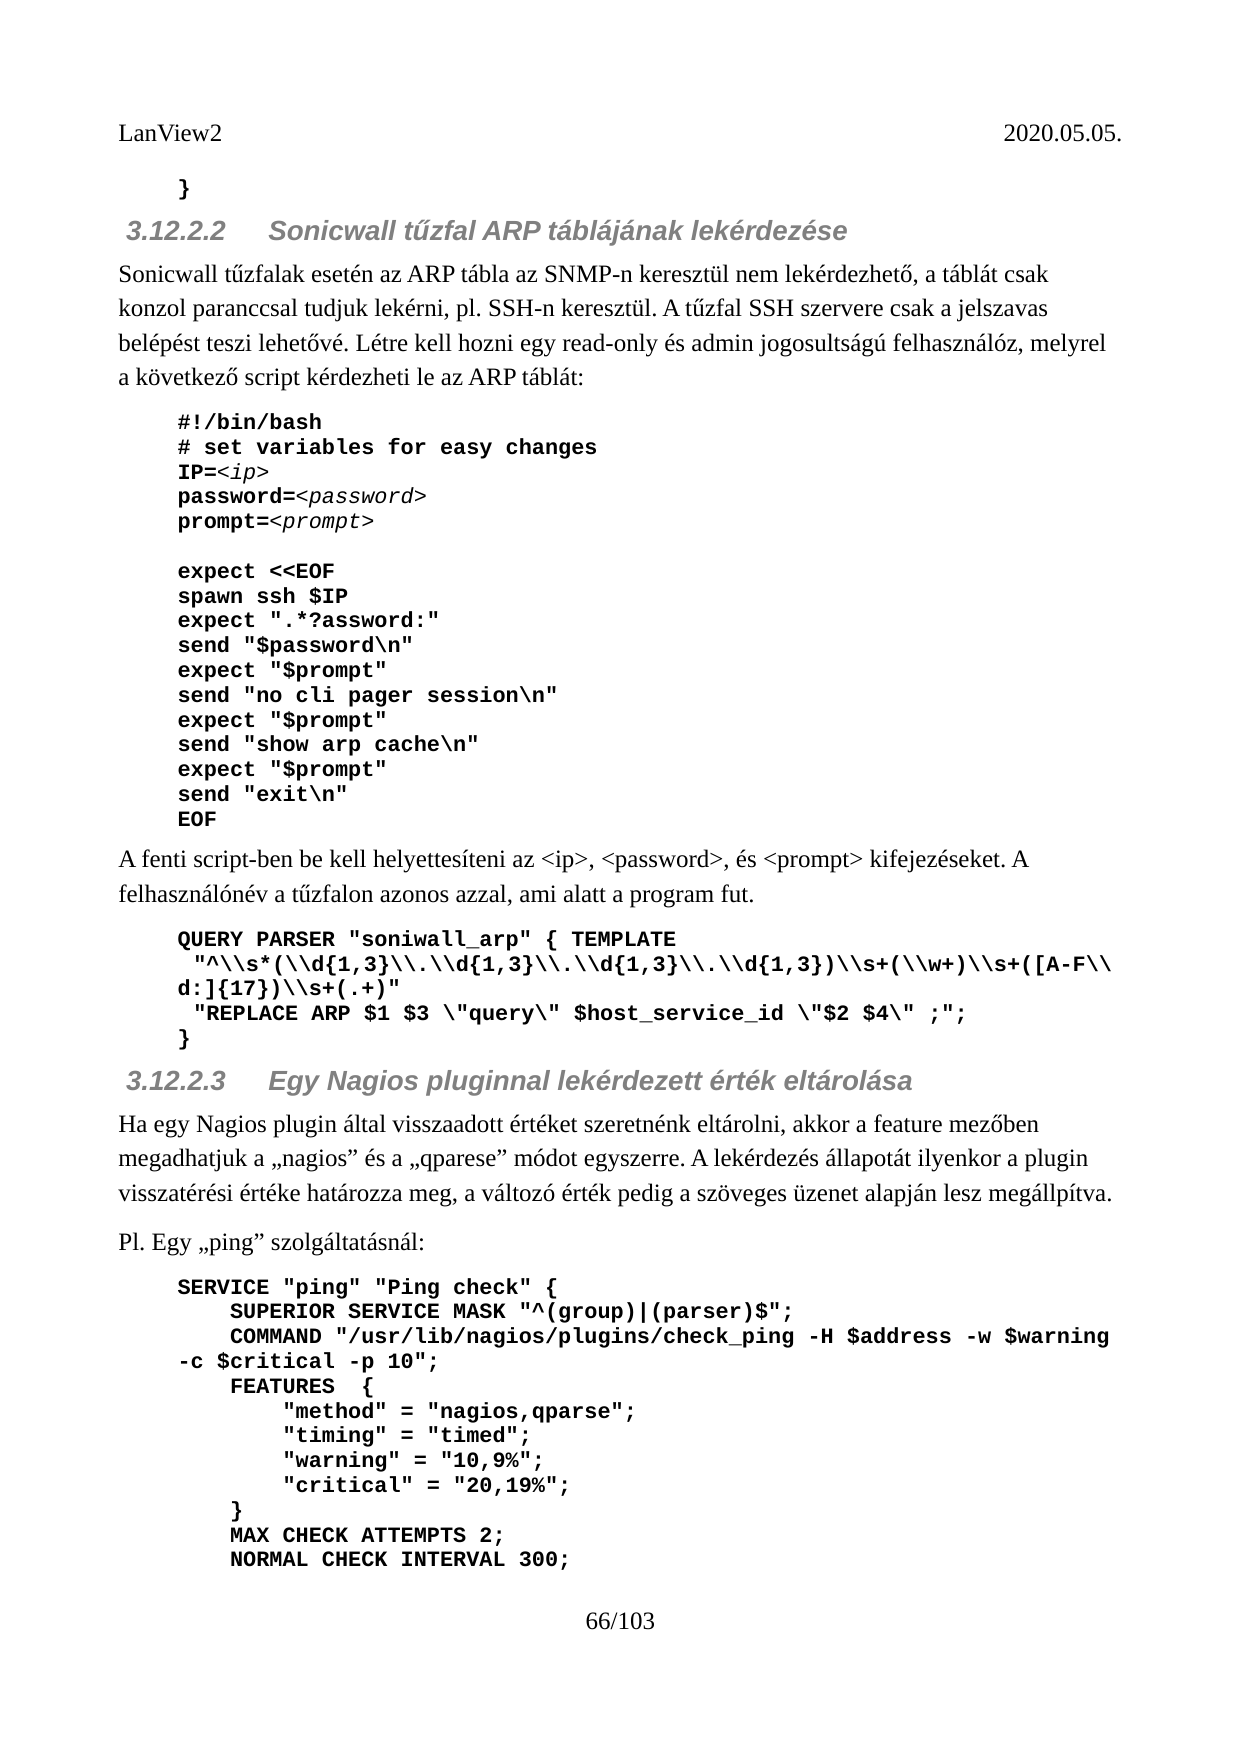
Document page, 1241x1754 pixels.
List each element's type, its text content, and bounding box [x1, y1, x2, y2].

text COMMAND "/usr/lib/nagios/plugins/check_ping -H $address -w $warning -c $critical -p 10"; [177, 1326, 1122, 1375]
text FEATURES { [177, 1375, 1122, 1400]
text Sonicwall tűzfalak esetén az ARP tábla az SNMP-n keresztül nem lekérdezhető, a táblát csak konzol paranccsal tudjuk lekérni, pl. SSH-n keresztül. A tűzfal SSH szervere csak a jelszavas belépést teszi lehetővé. Létre kell hozni egy read-only és admin jogosultságú felhasználóz, melyrel a következő script kérdezheti le az ARP táblát: [118, 259, 1122, 391]
text #!/bin/bash # set variables for easy changes IP=<ip> password=<password> prompt=<prompt> expect <<EOF spawn ssh $IP expect ".*?assword:" send "$password\n" expect "$prompt" send "no cli pager session\n" expect "$prompt" send "show arp cache\n" expect "$prompt" send "exit\n" EOF [177, 411, 1122, 833]
text QUERY PARSER "soniwall_arp" { TEMPLATE "^\\s*(\\d{1,3}\\.\\d{1,3}\\.\\d{1,3}\\.\\d{1,3})\\s+(\\w+)\\s+([A-F\\d:]{17})\\s+(.+)" "REPLACE ARP $1 $3 \"query\" $host_service_id \"$2 $4\" ;"; } [177, 928, 1122, 1052]
subtitle Egy Nagios pluginnal lekérdezett érték eltárolása [118, 1064, 1122, 1096]
text "warning" = "10,9%"; [177, 1449, 1122, 1474]
subtitle Sonicwall tűzfal ARP táblájának lekérdezése [118, 214, 1122, 246]
text MAX CHECK ATTEMPTS 2; [177, 1524, 1122, 1549]
text "critical" = "20,19%"; [177, 1474, 1122, 1499]
text SERVICE "ping" "Ping check" { [177, 1276, 1122, 1301]
text A fenti script-ben be kell helyettesíteni az <ip>, <password>, és <prompt> kifejezéseket. A felhasználónév a tűzfalon azonos azzal, ami alatt a program fut. [118, 844, 1122, 908]
text } [177, 1499, 1122, 1524]
text SUPERIOR SERVICE MASK "^(group)|(parser)$"; [177, 1301, 1122, 1326]
text "method" = "nagios,qparse"; [177, 1400, 1122, 1425]
text NORMAL CHECK INTERVAL 300; [177, 1549, 1122, 1573]
text Ha egy Nagios plugin által visszaadott értéket szeretnénk eltárolni, akkor a feature mezőben megadhatjuk a „nagios” és a „qparese” módot egyszerre. A lekérdezés állapotát ilyenkor a plugin visszatérési értéke határozza meg, a változó érték pedig a szöveges üzenet alapján lesz megállpítva. [118, 1109, 1122, 1207]
text } [177, 177, 1122, 202]
text Pl. Egy „ping” szolgáltatásnál: [118, 1227, 1122, 1256]
text "timing" = "timed"; [177, 1425, 1122, 1449]
